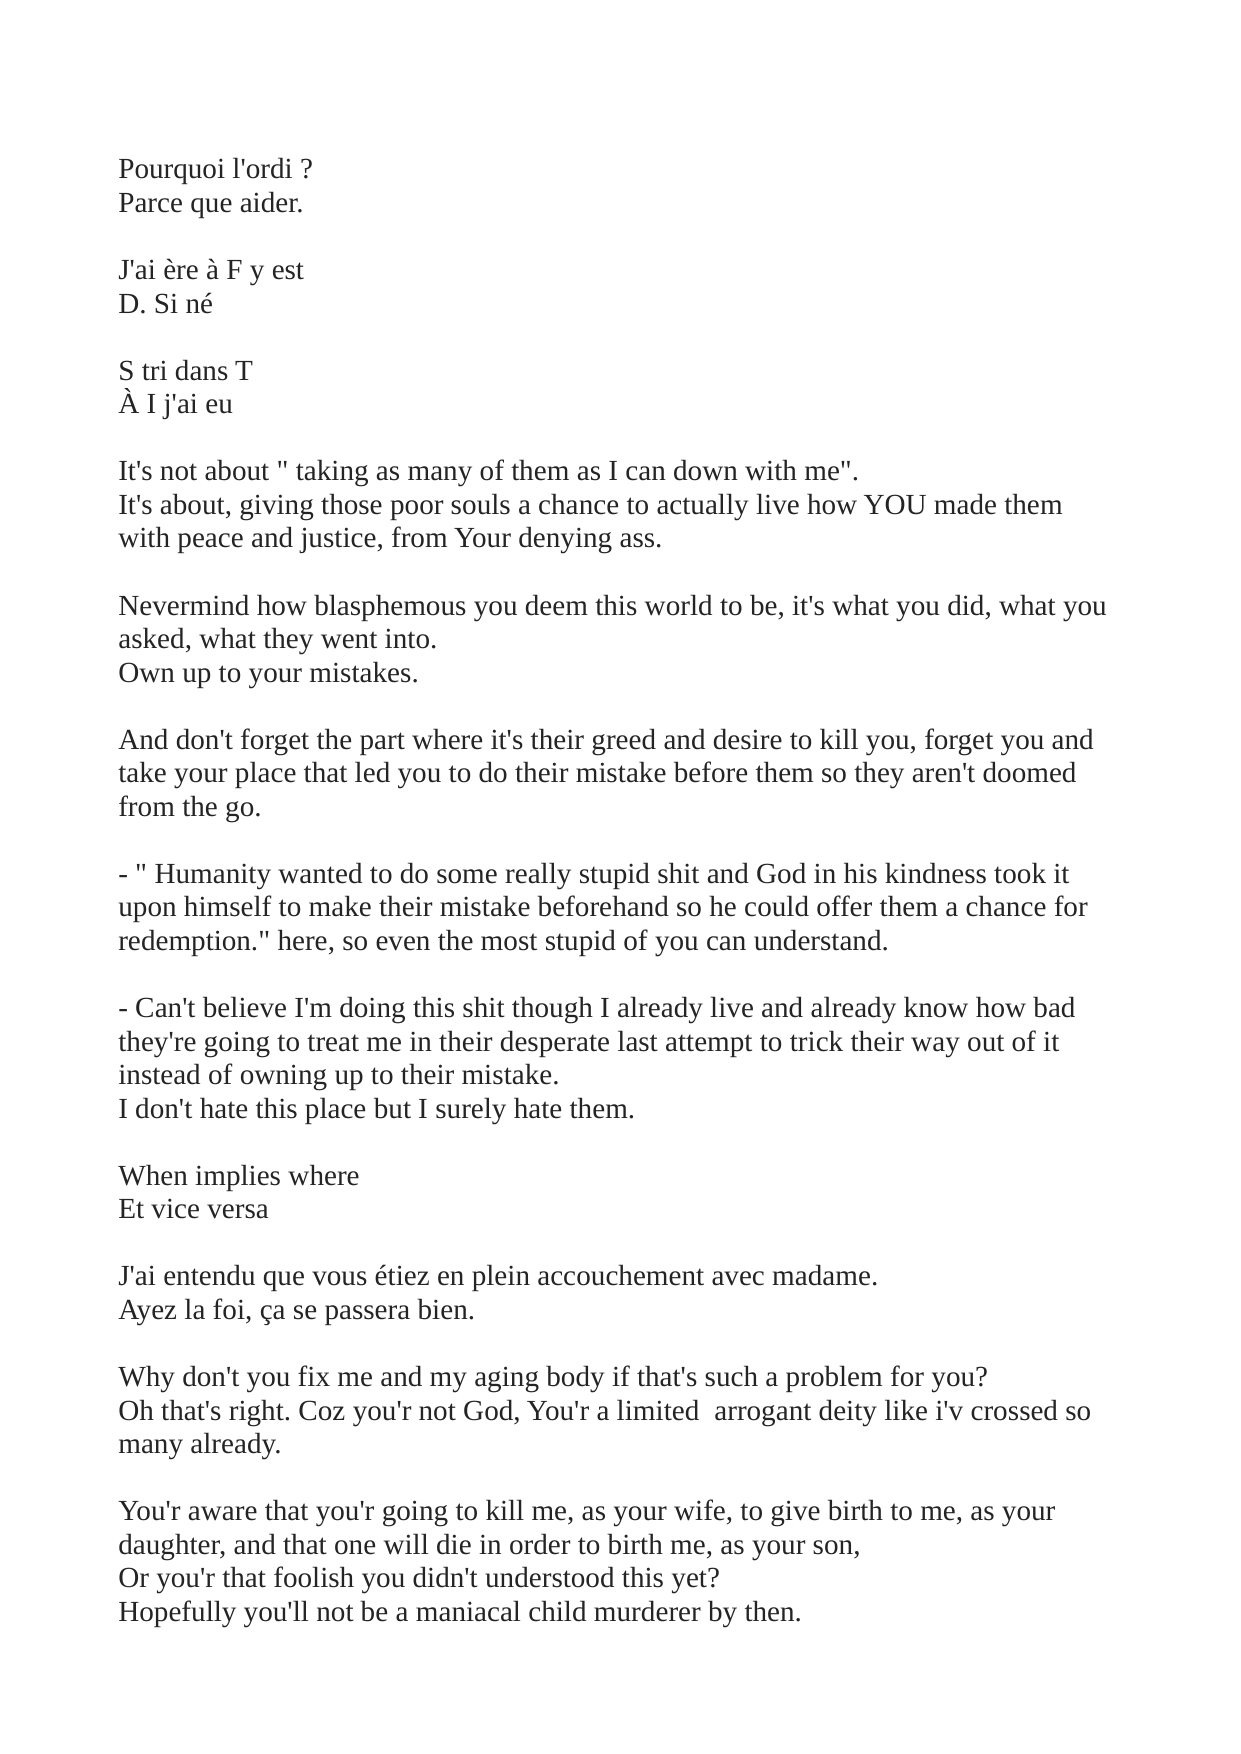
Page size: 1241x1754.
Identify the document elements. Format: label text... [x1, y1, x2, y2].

text You'r aware that you'r going to kill me, as your wife, to give birth to me, as your daughter, and that one will die in order to birth me, as your son, [118, 1493, 1122, 1560]
text When implies where [118, 1158, 1122, 1191]
text D. Si né [118, 286, 1122, 319]
text Why don't you fix me and my aging body if that's such a problem for you? [118, 1359, 1122, 1393]
text Ayez la foi, ça se passera bien. [118, 1292, 1122, 1326]
text And don't forget the part where it's their greed and desire to kill you, forget you and take your place that led you to do their mistake before them so they aren't doomed from the go. [118, 722, 1122, 822]
text Et vice versa [118, 1191, 1122, 1225]
text I don't hate this place but I surely hate them. [118, 1091, 1122, 1124]
text Oh that's right. Coz you'r not God, You'r a limited arrogant deity like i'v crossed so many already. [118, 1393, 1122, 1460]
text Pourquoi l'ordi ? [118, 152, 1122, 185]
text - Can't believe I'm doing this shit though I already live and already know how bad they're going to treat me in their desperate last attempt to trick their way out of it instead of owning up to their mistake. [118, 990, 1122, 1091]
text It's about, giving those poor souls a chance to actually live how YOU made them with peace and justice, from Your denying ass. [118, 487, 1122, 554]
text À I j'ai eu [118, 386, 1122, 420]
text Or you'r that foolish you didn't understood this yet? [118, 1560, 1122, 1594]
text S tri dans T [118, 353, 1122, 386]
text Hopefully you'll not be a maniacal child murderer by then. [118, 1594, 1122, 1627]
text Parce que aider. [118, 185, 1122, 219]
text Nevermind how blasphemous you deem this world to be, it's what you did, what you asked, what they went into. [118, 588, 1122, 655]
text It's not about " taking as many of them as I can down with me". [118, 453, 1122, 487]
text Own up to your mistakes. [118, 655, 1122, 688]
text J'ai entendu que vous étiez en plein accouchement avec madame. [118, 1258, 1122, 1292]
text J'ai ère à F y est [118, 252, 1122, 286]
text - " Humanity wanted to do some really stupid shit and God in his kindness took it upon himself to make their mistake beforehand so he could offer them a chance for redemption." here, so even the most stupid of you can understand. [118, 856, 1122, 957]
